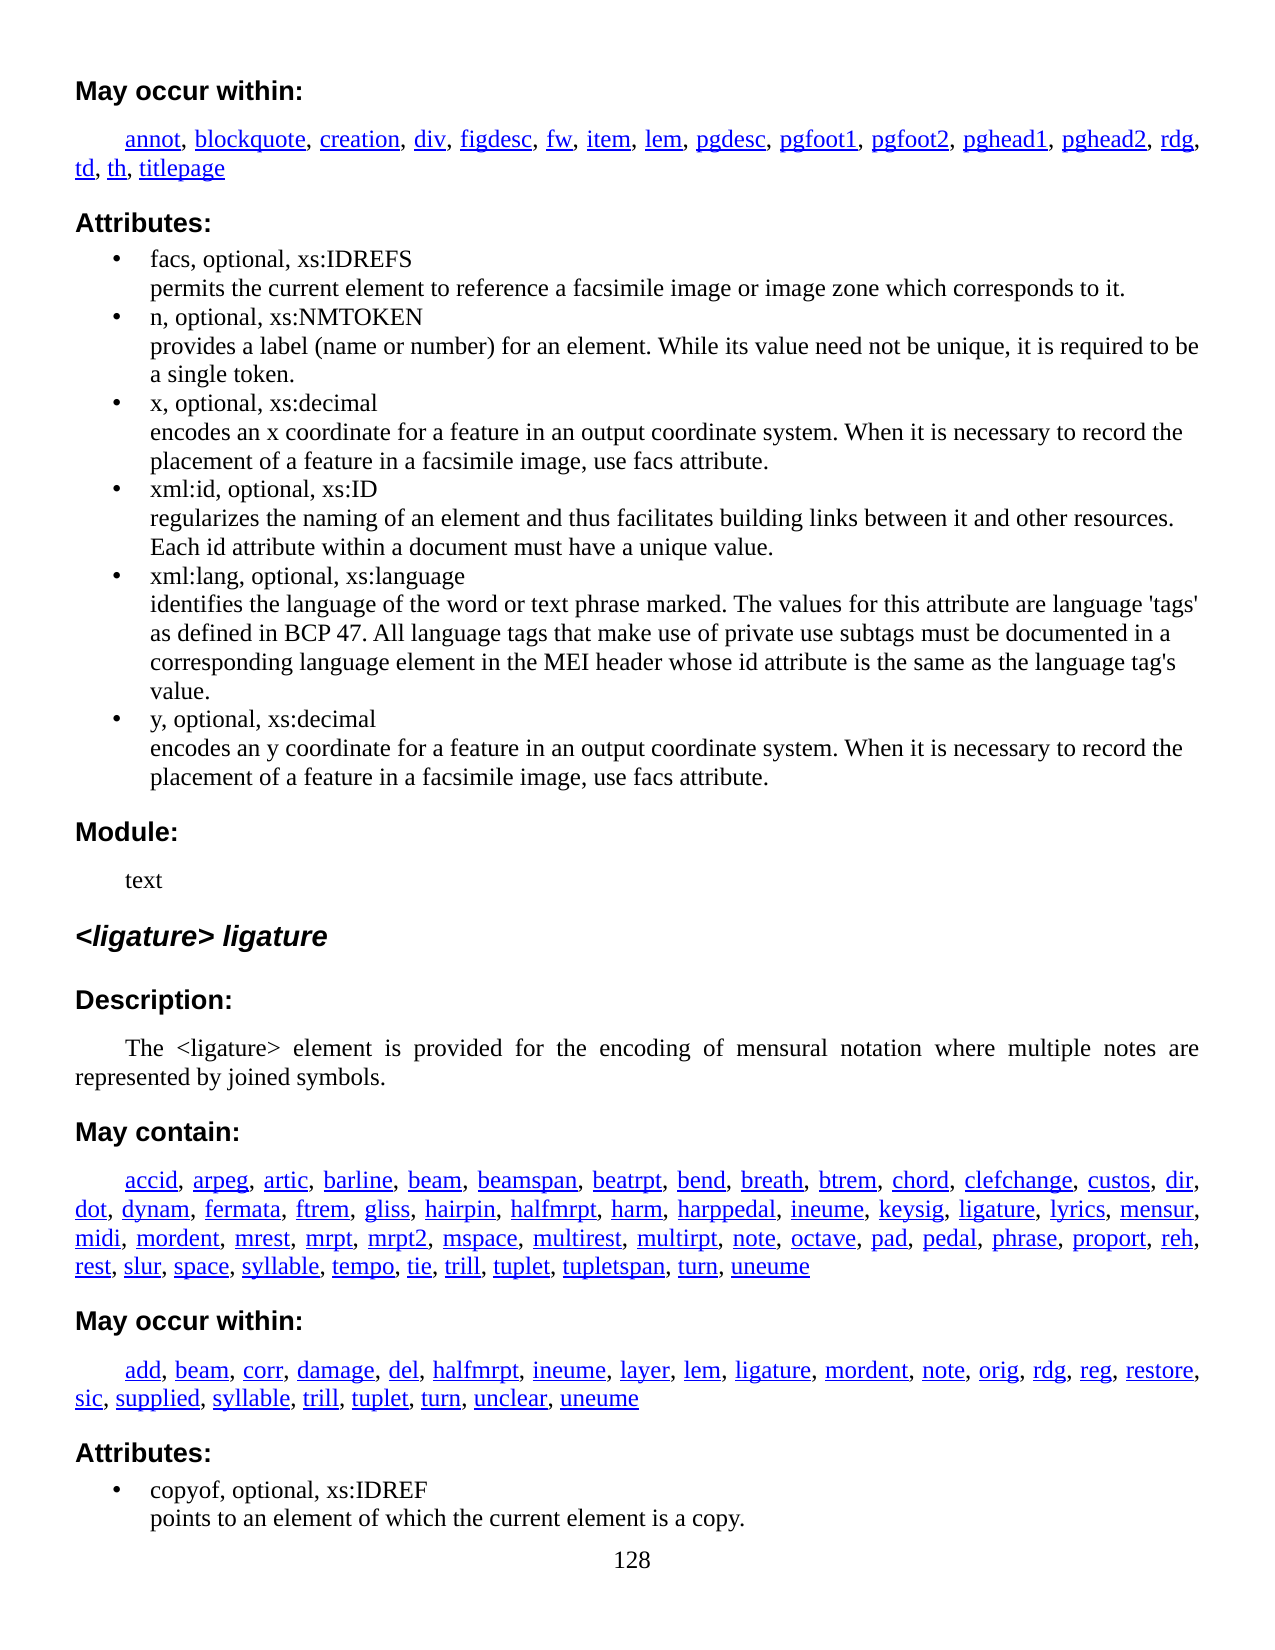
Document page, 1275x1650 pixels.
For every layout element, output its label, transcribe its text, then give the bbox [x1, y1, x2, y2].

subtitle May occur within: [75, 1305, 1200, 1336]
list xml:lang, optional, xs:language identifies the language of the word or text phrase marked. The values for this attribute are language 'tags' as defined in BCP 47. All language tags that make use of private use subtags must be documented in a corresponding language element in the MEI header whose id attribute is the same as the language tag's value. [112, 561, 1200, 704]
text add, beam, corr, damage, del, halfmrpt, ineume, layer, lem, ligature, mordent, note, orig, rdg, reg, restore, sic, supplied, syllable, trill, tuplet, turn, unclear, uneume [75, 1355, 1200, 1412]
list facs, optional, xs:IDREFS permits the current element to reference a facsimile image or image zone which corresponds to it. [112, 244, 1200, 302]
list x, optional, xs:decimal encodes an x coordinate for a feature in an output coordinate system. When it is necessary to record the placement of a feature in a facsimile image, use facs attribute. [112, 388, 1200, 474]
list copyof, optional, xs:IDREF points to an element of which the current element is a copy. [112, 1475, 1200, 1532]
text accid, arpeg, artic, barline, beam, beamspan, beatrpt, bend, breath, btrem, chord, clefchange, custos, dir, dot, dynam, fermata, ftrem, gliss, hairpin, halfmrpt, harm, harppedal, ineume, keysig, ligature, lyrics, mensur, midi, mordent, mrest, mrpt, mrpt2, mspace, multirest, multirpt, note, octave, pad, pedal, phrase, proport, reh, rest, slur, space, syllable, tempo, tie, trill, tuplet, tupletspan, turn, uneume [75, 1165, 1200, 1280]
list n, optional, xs:NMTOKEN provides a label (name or number) for an element. While its value need not be unique, it is required to be a single token. [112, 302, 1200, 388]
subtitle Attributes: [75, 1437, 1200, 1468]
list y, optional, xs:decimal encodes an y coordinate for a feature in an output coordinate system. When it is necessary to record the placement of a feature in a facsimile image, use facs attribute. [112, 704, 1200, 791]
subtitle May contain: [75, 1116, 1200, 1147]
text annot, blockquote, creation, div, figdesc, fw, item, lem, pgdesc, pgfoot1, pgfoot2, pghead1, pghead2, rdg, td, th, titlepage [75, 124, 1200, 182]
subtitle Description: [75, 984, 1200, 1015]
text text [75, 865, 1200, 894]
subtitle May occur within: [75, 75, 1200, 106]
subtitle Attributes: [75, 207, 1200, 238]
subtitle <ligature> ligature [75, 919, 1200, 952]
text The <ligature> element is provided for the encoding of mensural notation where multiple notes are represented by joined symbols. [75, 1033, 1200, 1091]
list xml:id, optional, xs:ID regularizes the naming of an element and thus facilitates building links between it and other resources. Each id attribute within a document must have a unique value. [112, 474, 1200, 561]
subtitle Module: [75, 816, 1200, 847]
